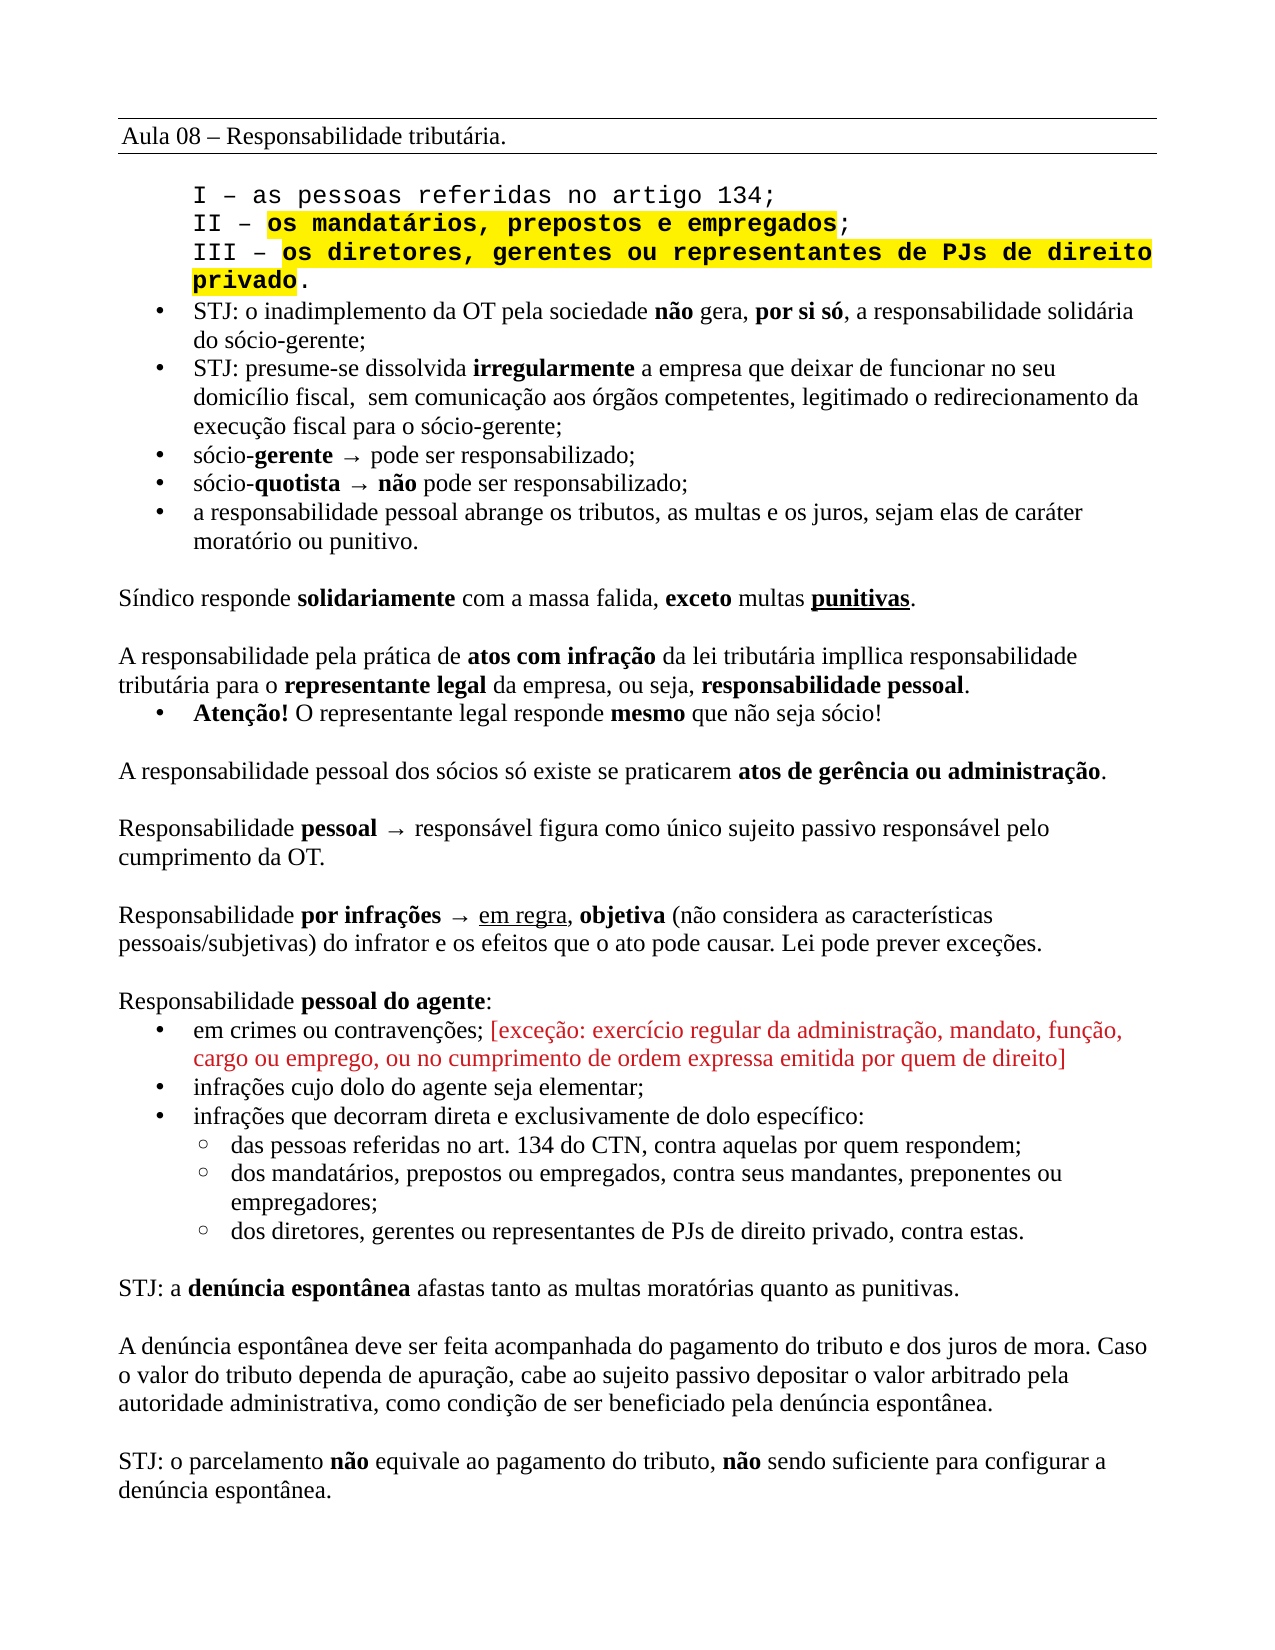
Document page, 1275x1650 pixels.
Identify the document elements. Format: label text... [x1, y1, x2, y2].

list STJ: o inadimplemento da OT pela sociedade não gera, por si só, a responsabilidade solidária do sócio-gerente; [156, 296, 1157, 353]
text A denúncia espontânea deve ser feita acompanhada do pagamento do tributo e dos juros de mora. Caso o valor do tributo dependa de apuração, cabe ao sujeito passivo depositar o valor arbitrado pela autoridade administrativa, como condição de ser beneficiado pela denúncia espontânea. [118, 1331, 1157, 1417]
list sócio-gerente → pode ser responsabilizado; [156, 440, 1157, 468]
list sócio-quotista → não pode ser responsabilizado; [156, 468, 1157, 497]
text STJ: o parcelamento não equivale ao pagamento do tributo, não sendo suficiente para configurar a denúncia espontânea. [118, 1446, 1157, 1503]
text I – as pessoas referidas no artigo 134; [192, 183, 1157, 211]
list a responsabilidade pessoal abrange os tributos, as multas e os juros, sejam elas de caráter moratório ou punitivo. [156, 497, 1157, 555]
text III – os diretores, gerentes ou representantes de PJs de direito privado. [192, 239, 1157, 296]
text A responsabilidade pela prática de atos com infração da lei tributária impllica responsabilidade tributária para o representante legal da empresa, ou seja, responsabilidade pessoal. [118, 641, 1157, 698]
list dos mandatários, prepostos ou empregados, contra seus mandantes, preponentes ou empregadores; [193, 1158, 1157, 1216]
text STJ: a denúncia espontânea afastas tanto as multas moratórias quanto as punitivas. [118, 1273, 1157, 1302]
list infrações que decorram direta e exclusivamente de dolo específico: [156, 1101, 1157, 1130]
list dos diretores, gerentes ou representantes de PJs de direito privado, contra estas. [193, 1216, 1157, 1245]
list STJ: presume-se dissolvida irregularmente a empresa que deixar de funcionar no seu domicílio fiscal, sem comunicação aos órgãos competentes, legitimado o redirecionamento da execução fiscal para o sócio-gerente; [156, 353, 1157, 440]
text Responsabilidade pessoal do agente: [118, 986, 1157, 1015]
text Responsabilidade por infrações → em regra, objetiva (não considera as características pessoais/subjetivas) do infrator e os efeitos que o ato pode causar. Lei pode prever exceções. [118, 900, 1157, 957]
list das pessoas referidas no art. 134 do CTN, contra aquelas por quem respondem; [193, 1130, 1157, 1158]
text A responsabilidade pessoal dos sócios só existe se praticarem atos de gerência ou administração. [118, 756, 1157, 785]
text Síndico responde solidariamente com a massa falida, exceto multas punitivas. [118, 583, 1157, 612]
list Atenção! O representante legal responde mesmo que não seja sócio! [156, 698, 1157, 727]
text II – os mandatários, prepostos e empregados; [192, 211, 1157, 239]
list em crimes ou contravenções; [exceção: exercício regular da administração, mandato, função, cargo ou emprego, ou no cumprimento de ordem expressa emitida por quem de direito] [156, 1015, 1157, 1072]
list infrações cujo dolo do agente seja elementar; [156, 1072, 1157, 1101]
text Responsabilidade pessoal → responsável figura como único sujeito passivo responsável pelo cumprimento da OT. [118, 813, 1157, 871]
